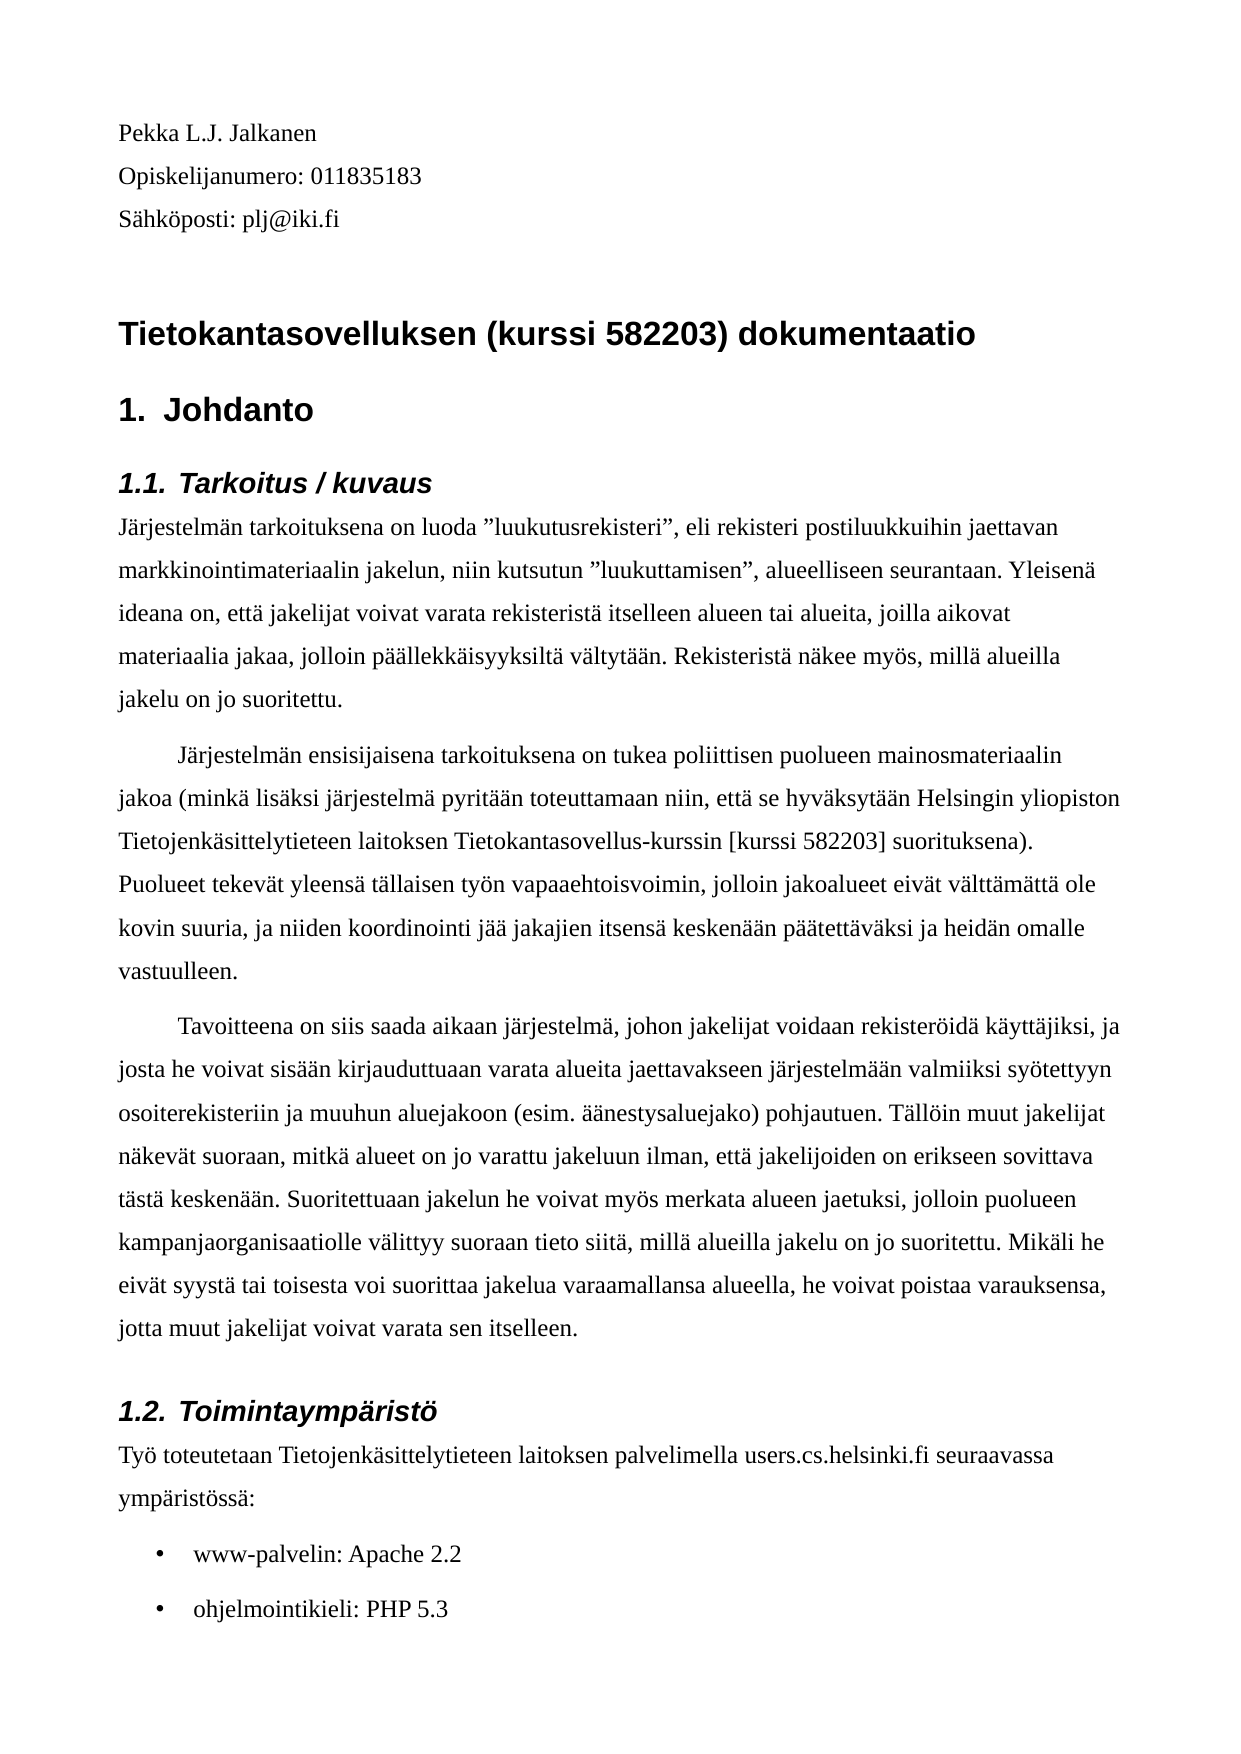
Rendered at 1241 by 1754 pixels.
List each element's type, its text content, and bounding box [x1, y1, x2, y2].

subtitle Johdanto [118, 390, 1122, 428]
list ohjelmointikieli: PHP 5.3 [156, 1594, 1122, 1623]
text Tavoitteena on siis saada aikaan järjestelmä, johon jakelijat voidaan rekisteröidä käyttäjiksi, ja josta he voivat sisään kirjauduttuaan varata alueita jaettavakseen järjestelmään valmiiksi syötettyyn osoiterekisteriin ja muuhun aluejakoon (esim. äänestysaluejako) pohjautuen. Tällöin muut jakelijat näkevät suoraan, mitkä alueet on jo varattu jakeluun ilman, että jakelijoiden on erikseen sovittava tästä keskenään. Suoritettuaan jakelun he voivat myös merkata alueen jaetuksi, jolloin puolueen kampanjaorganisaatiolle välittyy suoraan tieto siitä, millä alueilla jakelu on jo suoritettu. Mikäli he eivät syystä tai toisesta voi suorittaa jakelua varaamallansa alueella, he voivat poistaa varauksensa, jotta muut jakelijat voivat varata sen itselleen. [118, 1011, 1122, 1342]
text Järjestelmän ensisijaisena tarkoituksena on tukea poliittisen puolueen mainosmateriaalin jakoa (minkä lisäksi järjestelmä pyritään toteuttamaan niin, että se hyväksytään Helsingin yliopiston Tietojenkäsittelytieteen laitoksen Tietokantasovellus-kurssin [kurssi 582203] suorituksena). Puolueet tekevät yleensä tällaisen työn vapaaehtoisvoimin, jolloin jakoalueet eivät välttämättä ole kovin suuria, ja niiden koordinointi jää jakajien itsensä keskenään päätettäväksi ja heidän omalle vastuulleen. [118, 740, 1122, 984]
text Pekka L.J. Jalkanen Opiskelijanumero: 011835183 Sähköposti: plj@iki.fi [118, 118, 1122, 233]
text Työ toteutetaan Tietojenkäsittelytieteen laitoksen palvelimella users.cs.helsinki.fi seuraavassa ympäristössä: [118, 1440, 1122, 1512]
subtitle Toimintaympäristö [118, 1394, 1122, 1427]
list www-palvelin: Apache 2.2 [156, 1539, 1122, 1567]
subtitle Tietokantasovelluksen (kurssi 582203) dokumentaatio [118, 314, 1122, 352]
subtitle Tarkoitus / kuvaus [118, 466, 1122, 499]
text Järjestelmän tarkoituksena on luoda ”luukutusrekisteri”, eli rekisteri postiluukkuihin jaettavan markkinointimateriaalin jakelun, niin kutsutun ”luukuttamisen”, alueelliseen seurantaan. Yleisenä ideana on, että jakelijat voivat varata rekisteristä itselleen alueen tai alueita, joilla aikovat materiaalia jakaa, jolloin päällekkäisyyksiltä vältytään. Rekisteristä näkee myös, millä alueilla jakelu on jo suoritettu. [118, 512, 1122, 713]
